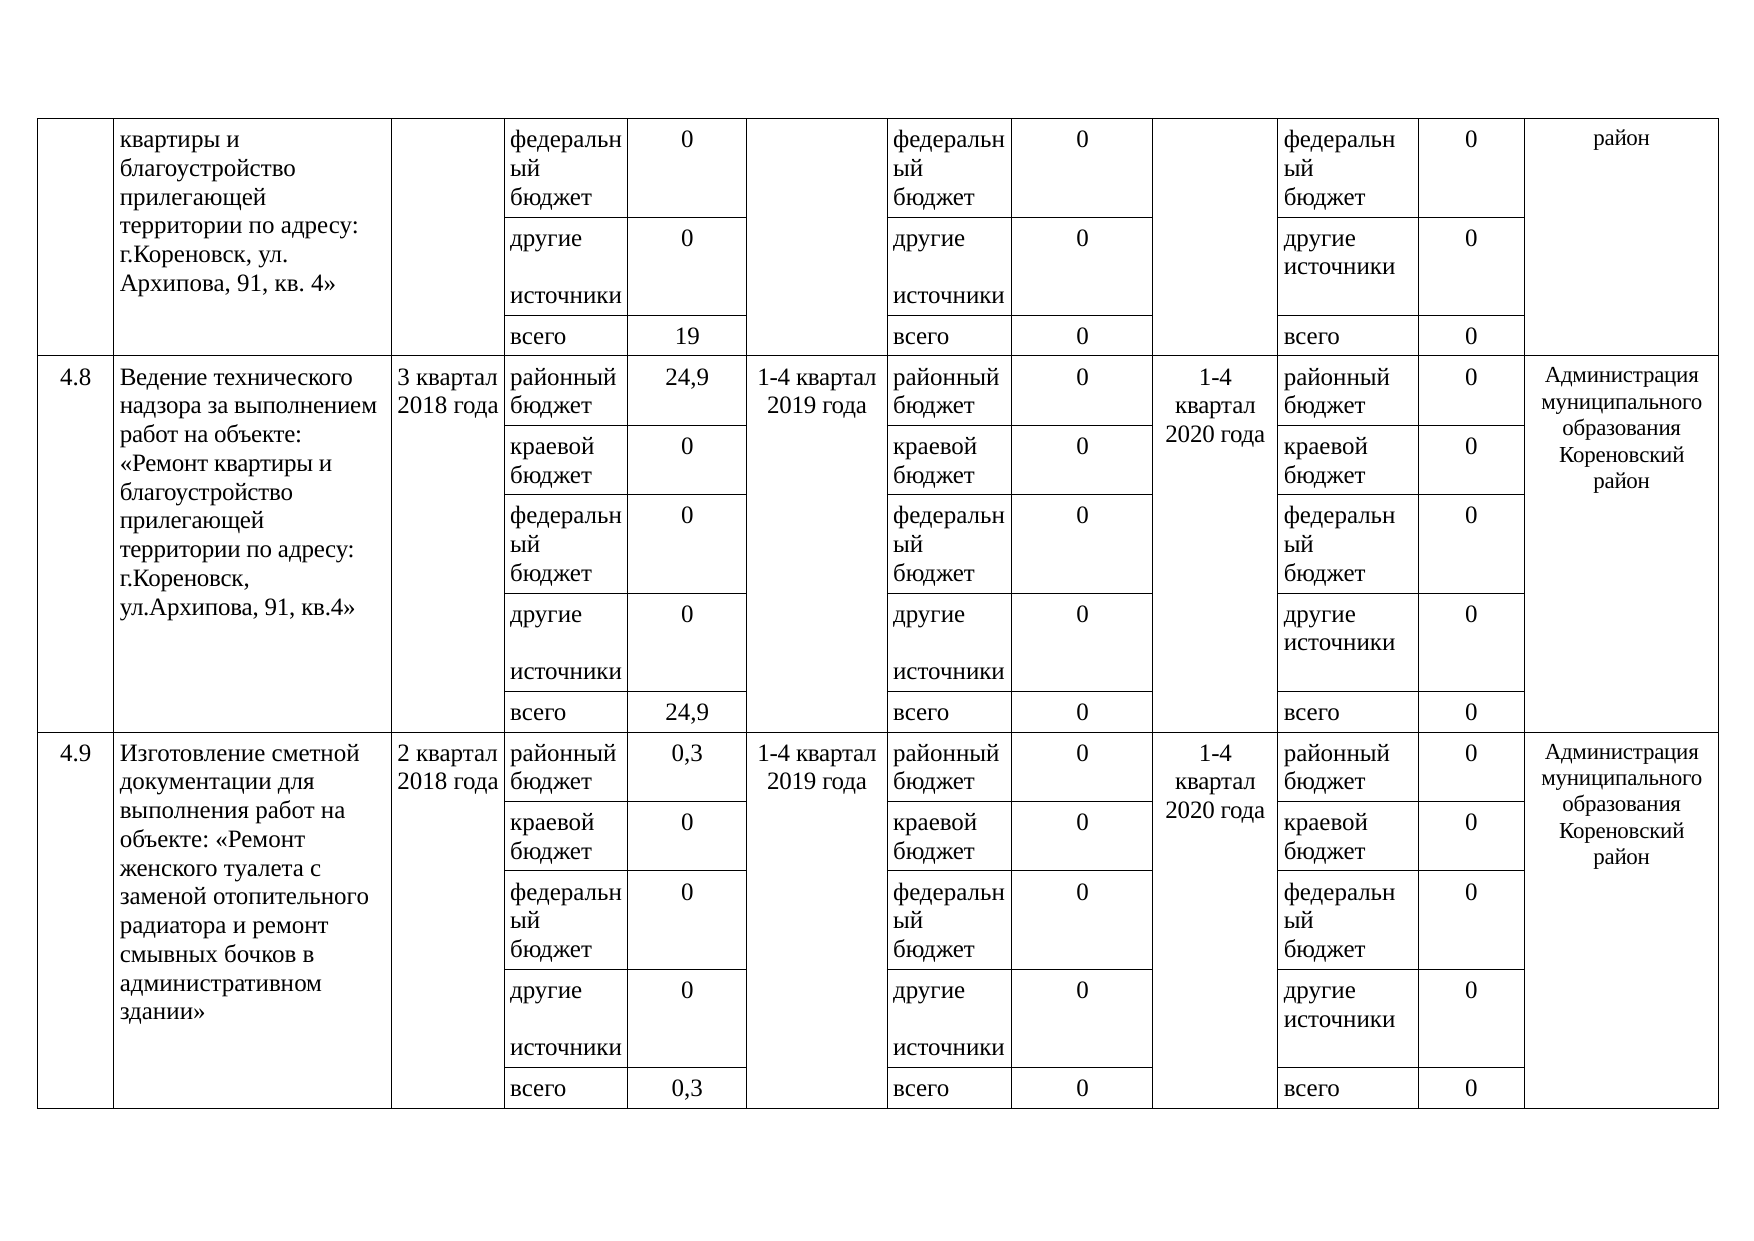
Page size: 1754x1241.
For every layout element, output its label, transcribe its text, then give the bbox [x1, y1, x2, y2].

table_cell 0 [1419, 594, 1524, 691]
table_cell 1-4 квартал 2020 года [1153, 356, 1277, 731]
table_cell районный бюджет [1278, 356, 1418, 425]
table_cell 0 [1419, 692, 1524, 731]
table_cell [1153, 119, 1277, 355]
table_cell 0,3 [628, 1068, 746, 1108]
table_cell 0 [1012, 692, 1152, 731]
table_cell федеральный бюджет [1278, 871, 1418, 969]
table_cell 2 квартал 2018 года [392, 733, 504, 1108]
table_cell федеральный бюджет [505, 119, 627, 216]
table_cell 0 [1419, 316, 1524, 355]
table_cell другие источники [505, 970, 627, 1067]
table_cell федеральный бюджет [1278, 495, 1418, 592]
table_cell всего [505, 692, 627, 731]
table_cell федеральный бюджет [888, 119, 1011, 216]
table_cell 0 [628, 119, 746, 216]
table_cell 0 [628, 970, 746, 1067]
table_cell район [1525, 119, 1718, 355]
table_cell 0 [1012, 1068, 1152, 1108]
table_cell Изготовление сметной документации для выполнения работ на объекте: «Ремонт женского туалета с заменой отопительного радиатора и ремонт смывных бочков в административном здании» [114, 733, 391, 1108]
table_cell всего [888, 316, 1011, 355]
table_cell 1-4 квартал 2019 года [747, 356, 887, 731]
table_cell районный бюджет [505, 356, 627, 425]
table_cell 4.8 [38, 356, 113, 731]
table_cell всего [888, 692, 1011, 731]
table_cell краевой бюджет [1278, 426, 1418, 494]
table_cell [747, 119, 887, 355]
table_cell [392, 119, 504, 355]
table_cell всего [1278, 316, 1418, 355]
table_cell Администрация муниципального образования Кореновский район [1525, 733, 1718, 1108]
table_cell 0 [1419, 733, 1524, 801]
table_cell другие источники [1278, 218, 1418, 314]
table_cell 0 [1012, 802, 1152, 870]
table_cell федеральный бюджет [1278, 119, 1418, 216]
table_cell краевой бюджет [888, 426, 1011, 494]
table_cell другие источники [888, 970, 1011, 1067]
table_cell квартиры и благоустройство прилегающей территории по адресу: г.Кореновск, ул. Архипова, 91, кв. 4» [114, 119, 391, 355]
table_cell 0 [1012, 495, 1152, 592]
table_cell 0 [628, 594, 746, 691]
table_cell 0 [1012, 970, 1152, 1067]
table_cell федеральный бюджет [888, 871, 1011, 969]
table_cell краевой бюджет [888, 802, 1011, 870]
table_cell 0 [1012, 871, 1152, 969]
table_cell Администрация муниципального образования Кореновский район [1525, 356, 1718, 731]
table_cell 0 [1419, 970, 1524, 1067]
table_cell всего [1278, 1068, 1418, 1108]
table_cell 0 [1419, 218, 1524, 314]
table_cell 1-4 квартал 2020 года [1153, 733, 1277, 1108]
table_cell 0 [628, 426, 746, 494]
table_cell всего [1278, 692, 1418, 731]
table_cell 0 [1012, 426, 1152, 494]
table_cell 24,9 [628, 356, 746, 425]
table_cell 0 [1419, 356, 1524, 425]
table_cell 0 [1012, 594, 1152, 691]
table_cell районный бюджет [888, 733, 1011, 801]
table_cell 0 [1419, 119, 1524, 216]
table_cell 0 [1012, 356, 1152, 425]
table_cell другие источники [1278, 970, 1418, 1067]
table_cell федеральный бюджет [505, 871, 627, 969]
table_cell краевой бюджет [505, 426, 627, 494]
table_cell всего [505, 1068, 627, 1108]
table_cell 0 [1012, 119, 1152, 216]
table_cell 0 [1419, 426, 1524, 494]
table_cell другие источники [505, 218, 627, 314]
table_cell [38, 119, 113, 355]
table_cell районный бюджет [888, 356, 1011, 425]
table_cell другие источники [1278, 594, 1418, 691]
table_cell 1-4 квартал 2019 года [747, 733, 887, 1108]
table_cell районный бюджет [1278, 733, 1418, 801]
table_cell всего [505, 316, 627, 355]
table_cell 0 [628, 495, 746, 592]
table_cell 0 [628, 218, 746, 314]
table_cell 0 [1012, 218, 1152, 314]
table_cell 3 квартал 2018 года [392, 356, 504, 731]
table_cell 0 [628, 871, 746, 969]
table_cell Ведение технического надзора за выполнением работ на объекте: «Ремонт квартиры и благоустройство прилегающей территории по адресу: г.Кореновск, ул.Архипова, 91, кв.4» [114, 356, 391, 731]
table_cell 19 [628, 316, 746, 355]
table_cell краевой бюджет [505, 802, 627, 870]
table_cell 0 [1419, 495, 1524, 592]
table_cell 0,3 [628, 733, 746, 801]
table_cell краевой бюджет [1278, 802, 1418, 870]
table_cell другие источники [505, 594, 627, 691]
table_cell районный бюджет [505, 733, 627, 801]
table_cell 0 [1419, 871, 1524, 969]
table_cell 0 [1419, 802, 1524, 870]
table_cell 0 [1012, 316, 1152, 355]
table_cell всего [888, 1068, 1011, 1108]
table_cell 0 [1419, 1068, 1524, 1108]
table_cell федеральный бюджет [505, 495, 627, 592]
table_cell федеральный бюджет [888, 495, 1011, 592]
table_cell другие источники [888, 594, 1011, 691]
table_cell 0 [1012, 733, 1152, 801]
table_cell 0 [628, 802, 746, 870]
table_cell 24,9 [628, 692, 746, 731]
table_cell другие источники [888, 218, 1011, 314]
table_cell 4.9 [38, 733, 113, 1108]
